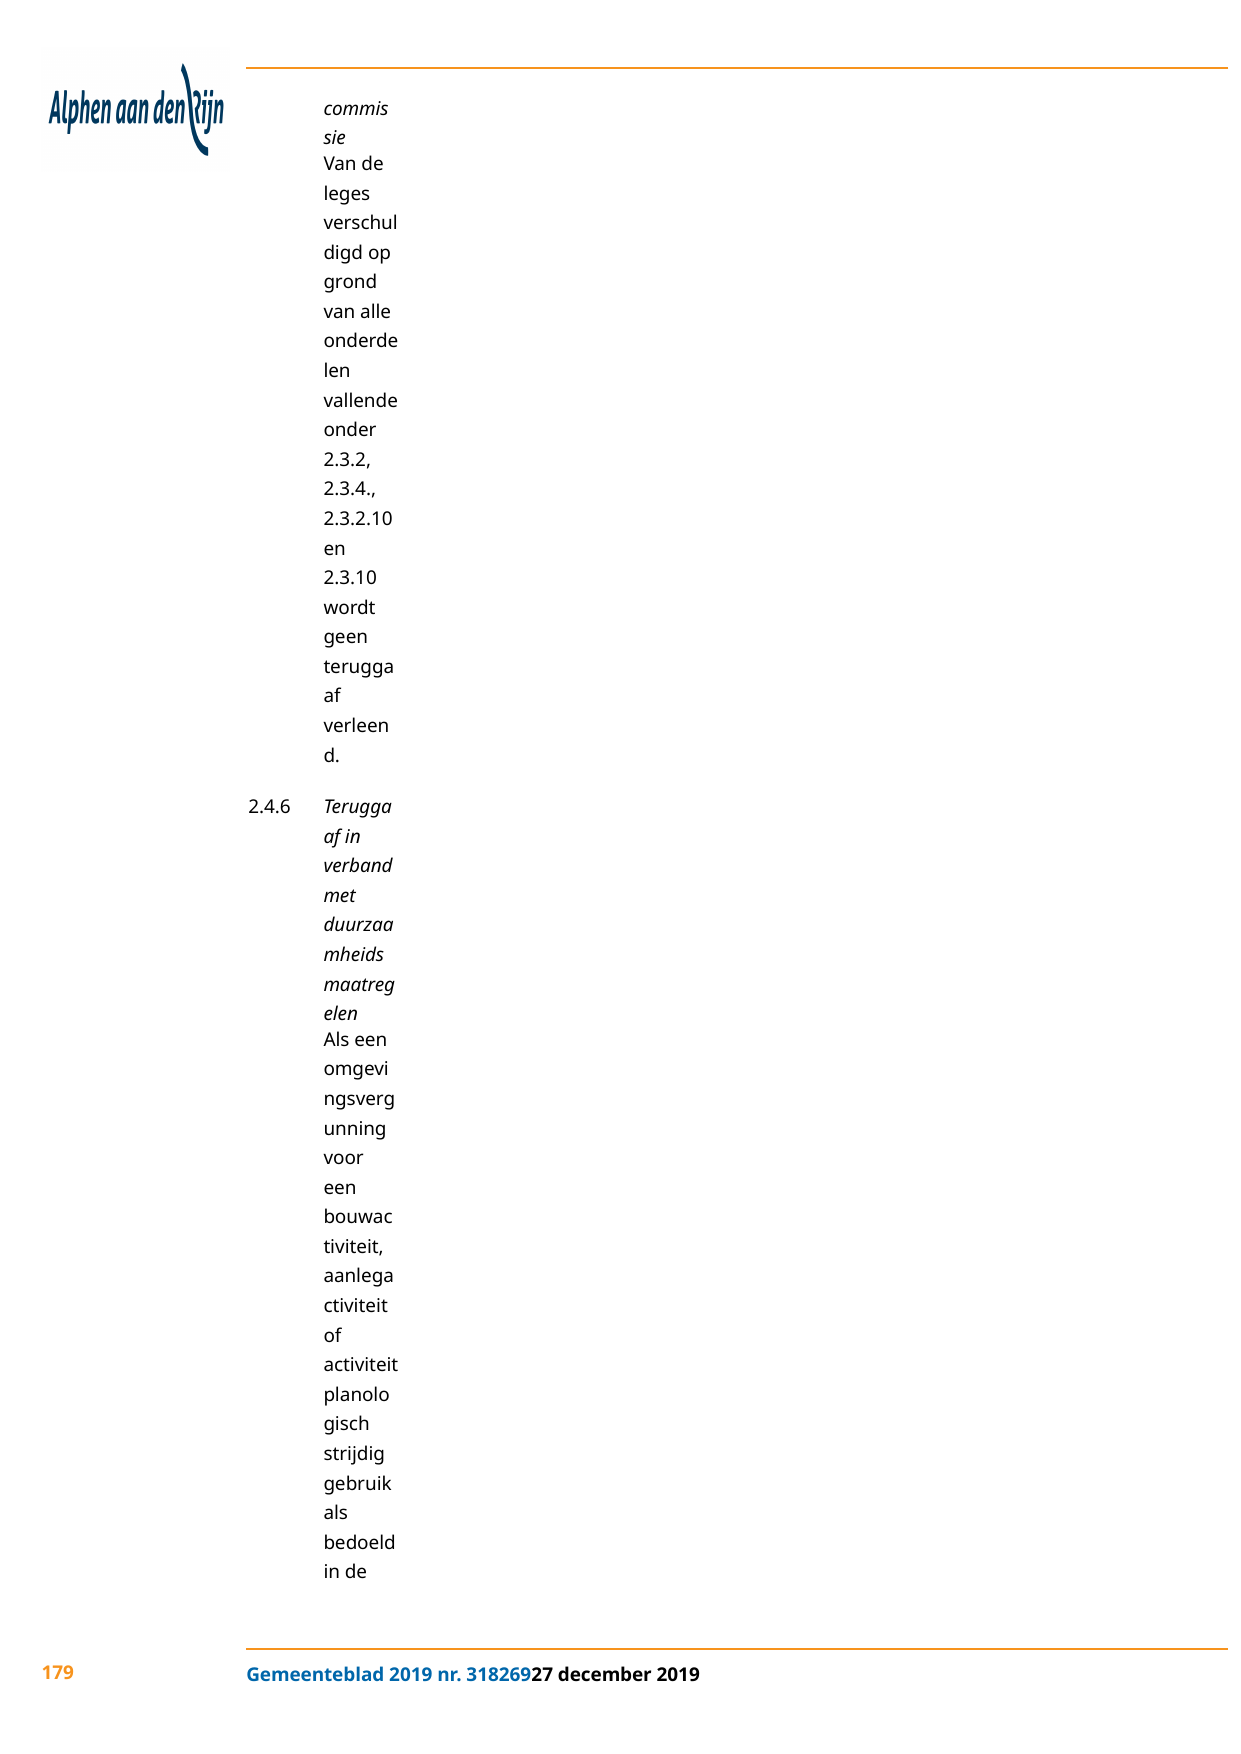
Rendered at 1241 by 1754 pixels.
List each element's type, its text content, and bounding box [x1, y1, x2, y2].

table_cell [474, 150, 549, 767]
table_cell [399, 95, 474, 150]
table_cell Teruggaaf in verband met duurzaamheidsmaatregelen [323, 793, 398, 1026]
picture [41, 47, 231, 172]
table_cell [248, 95, 323, 150]
table_cell [248, 1026, 323, 1584]
table_cell [399, 150, 474, 767]
table_cell [474, 95, 549, 150]
table_cell [474, 1026, 549, 1584]
table_cell [399, 793, 474, 1026]
table_cell [399, 1026, 474, 1584]
table_cell [248, 150, 323, 767]
table_cell 2.4.6 [248, 793, 323, 1026]
table_cell [474, 793, 549, 1026]
table_cell Als een omgevingsvergunning voor een bouwactiviteit, aanlegactiviteit of activiteit planologisch strijdig gebruik als bedoeld in de [323, 1026, 398, 1584]
table_cell [399, 768, 474, 793]
table_cell [474, 768, 549, 793]
table_cell [248, 768, 323, 793]
table_cell commissie [323, 95, 398, 150]
table_cell Van de leges verschuldigd op grond van alle onderdelen vallende onder 2.3.2, 2.3.4., 2.3.2.10 en 2.3.10 wordt geen teruggaaf verleend. [323, 150, 398, 767]
table_cell [323, 768, 398, 793]
